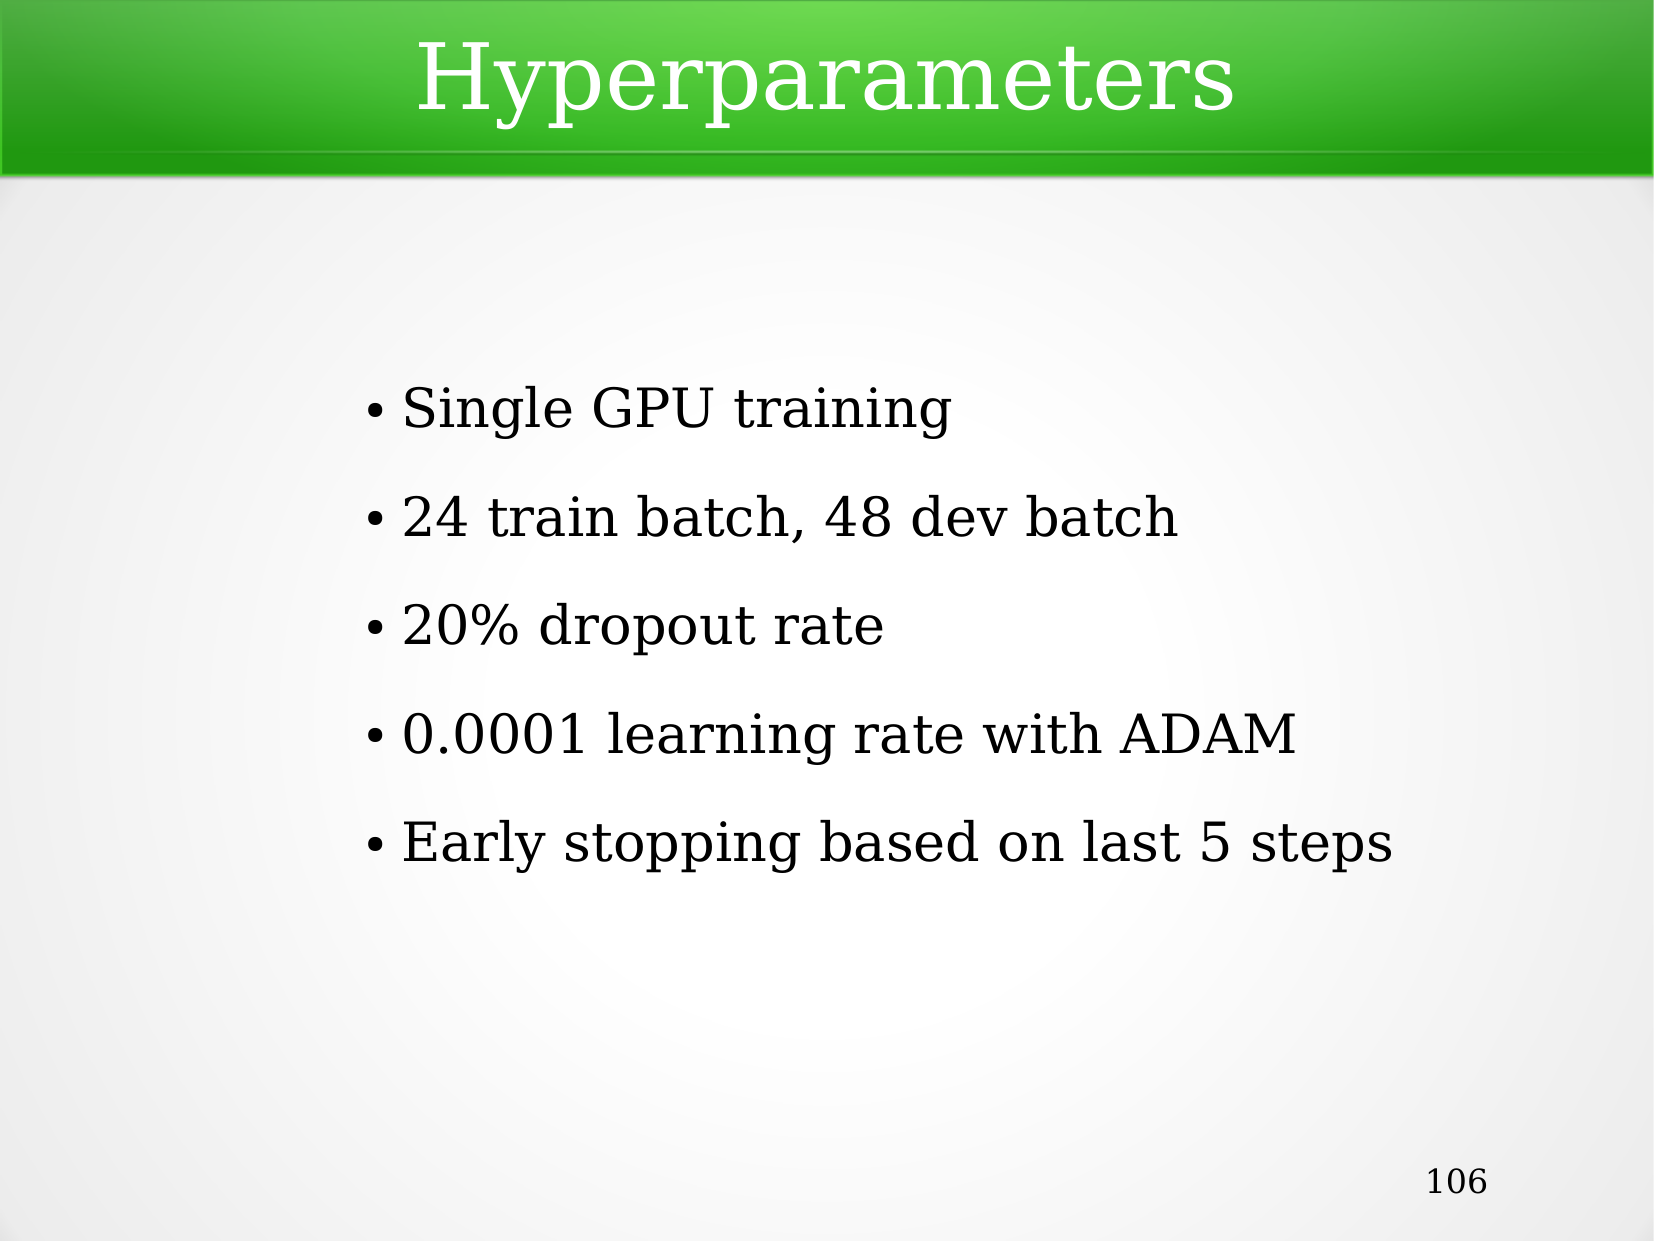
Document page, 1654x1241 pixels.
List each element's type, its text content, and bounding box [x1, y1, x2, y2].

picture [0, 0, 1654, 1241]
title Hyperparameters [82, 11, 1571, 154]
text_box Single GPU training 24 train batch, 48 dev batch 20% dropout rate 0.0001 learning rate with ADAM Early stopping based on last 5 steps [350, 377, 1521, 1241]
